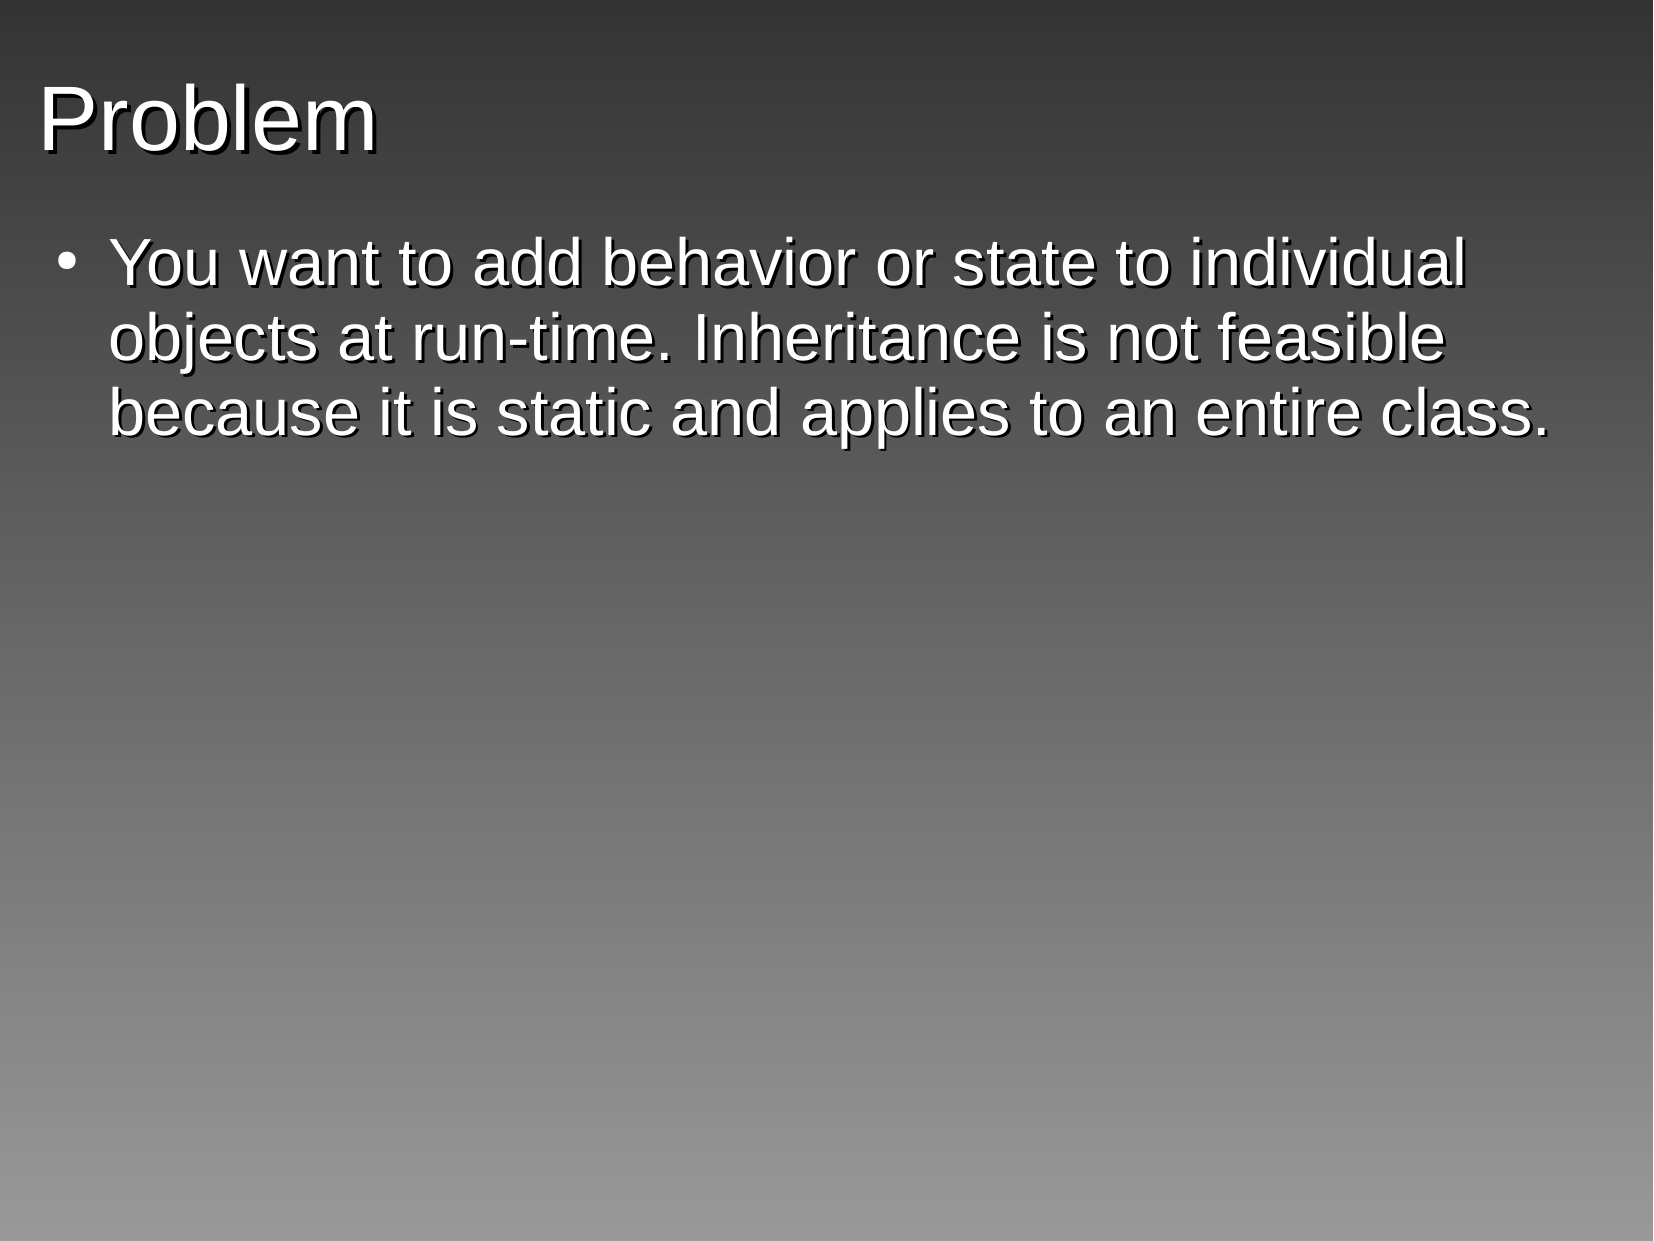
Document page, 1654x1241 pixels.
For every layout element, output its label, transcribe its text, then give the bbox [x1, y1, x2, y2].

title Problem [37, 49, 1613, 188]
list You want to add behavior or state to individual objects at run-time. Inheritance is not feasible because it is static and applies to an entire class. [37, 225, 1613, 1126]
